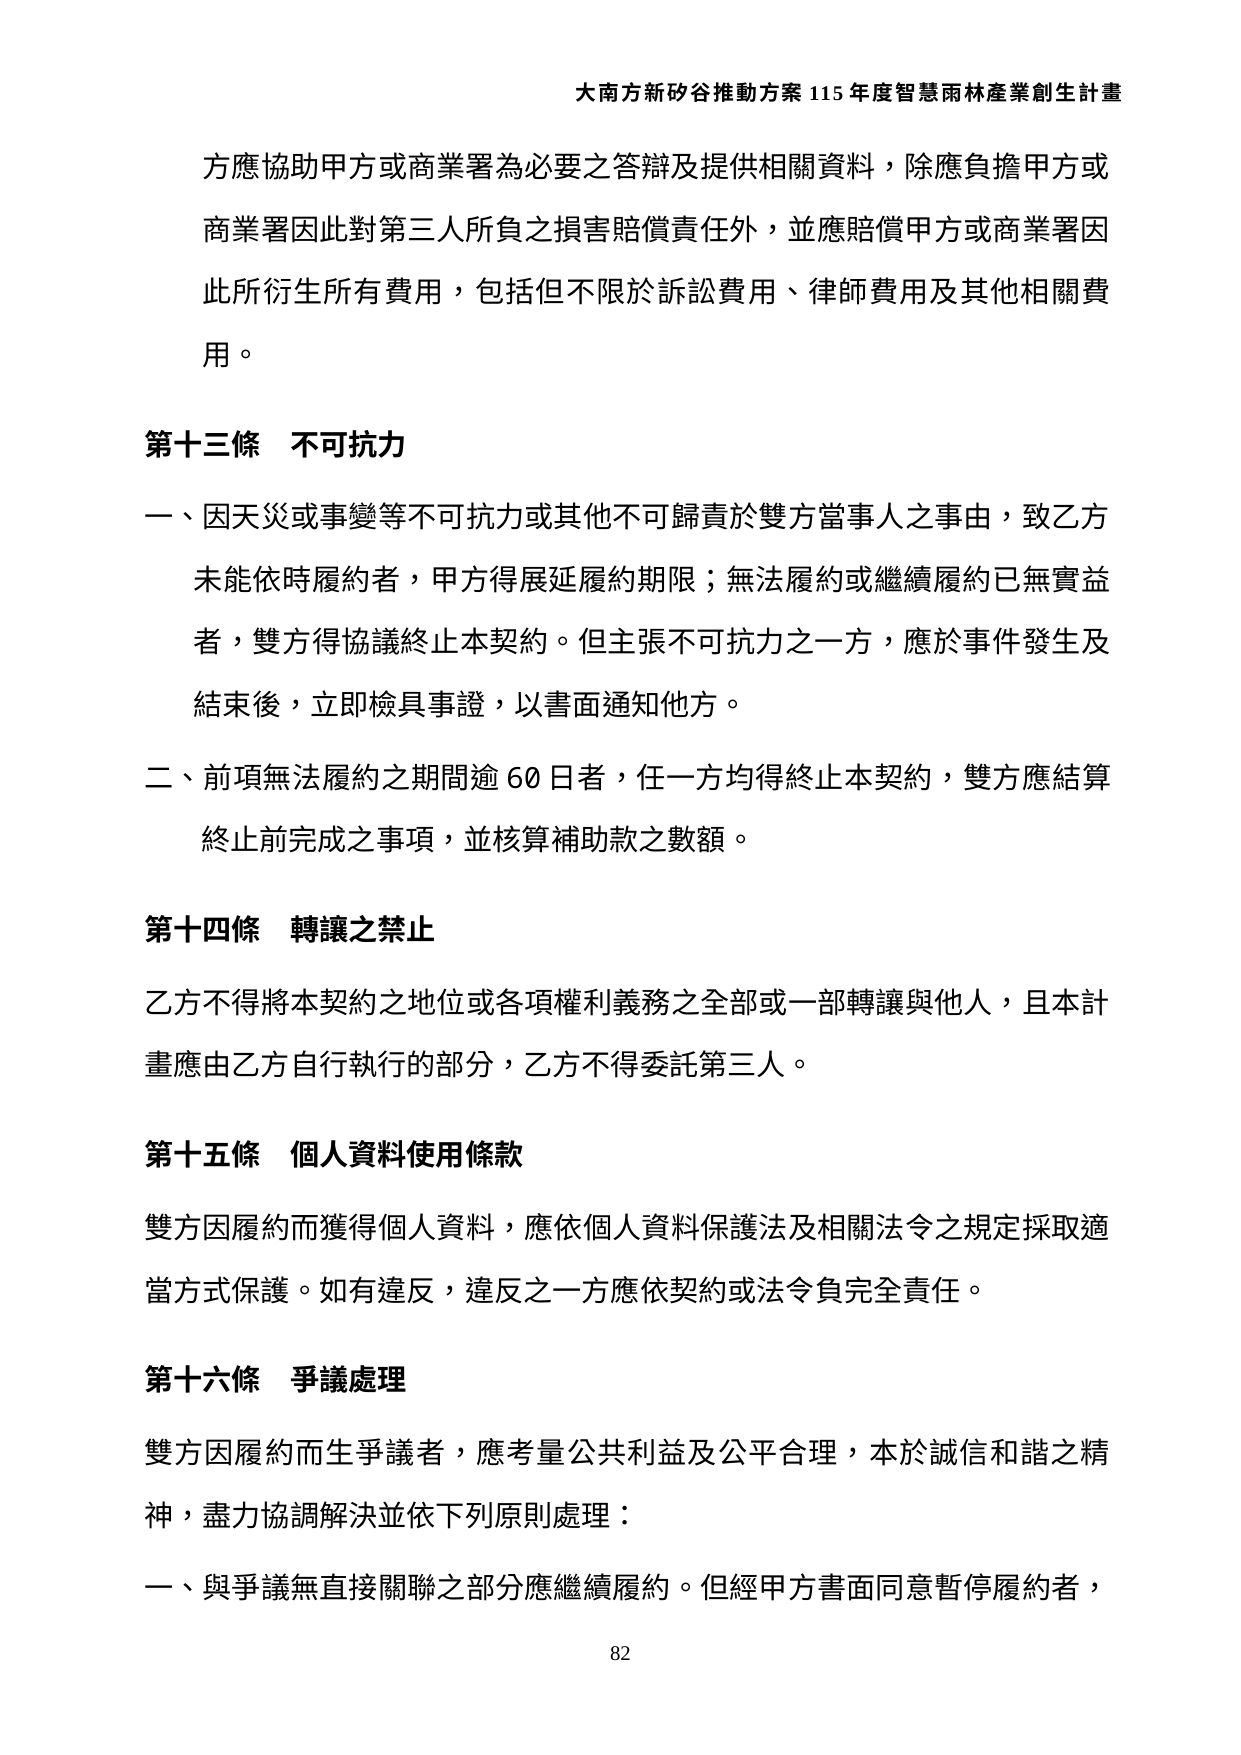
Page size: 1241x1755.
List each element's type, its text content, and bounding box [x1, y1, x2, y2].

table_cell 方應協助甲方或商業署為必要之答辯及提供相關資料，除應負擔甲方或商業署因此對第三人所負之損害賠償責任外，並應賠償甲方或商業署因此所衍生所有費用，包括但不限於訴訟費用、律師費用及其他相關費用。 [118, 118, 1122, 378]
table_cell 一、因天災或事變等不可抗力或其他不可歸責於雙方當事人之事由，致乙方未能依時履約者，甲方得展延履約期限；無法履約或繼續履約已無實益者，雙方得協議終止本契約。但主張不可抗力之一方，應於事件發生及結束後，立即檢具事證，以書面通知他方。 二、前項無法履約之期間逾60日者，任一方均得終止本契約，雙方應結算終止前完成之事項，並核算補助款之數額。 [118, 468, 1122, 864]
table_cell 第十五條 個人資料使用條款 [118, 1089, 1122, 1179]
table_cell 第十六條 爭議處理 [118, 1314, 1122, 1404]
table_cell 雙方因履約而生爭議者，應考量公共利益及公平合理，本於誠信和諧之精神，盡力協調解決並依下列原則處理： 一、與爭議無直接關聯之部分應繼續履約。但經甲方書面同意暫停履約者， [118, 1404, 1122, 1607]
table_cell 第十三條 不可抗力 [118, 379, 1122, 468]
table_cell 乙方不得將本契約之地位或各項權利義務之全部或一部轉讓與他人，且本計畫應由乙方自行執行的部分，乙方不得委託第三人。 [118, 954, 1122, 1089]
table_cell 第十四條 轉讓之禁止 [118, 864, 1122, 954]
table_cell 雙方因履約而獲得個人資料，應依個人資料保護法及相關法令之規定採取適當方式保護。如有違反，違反之一方應依契約或法令負完全責任。 [118, 1179, 1122, 1314]
